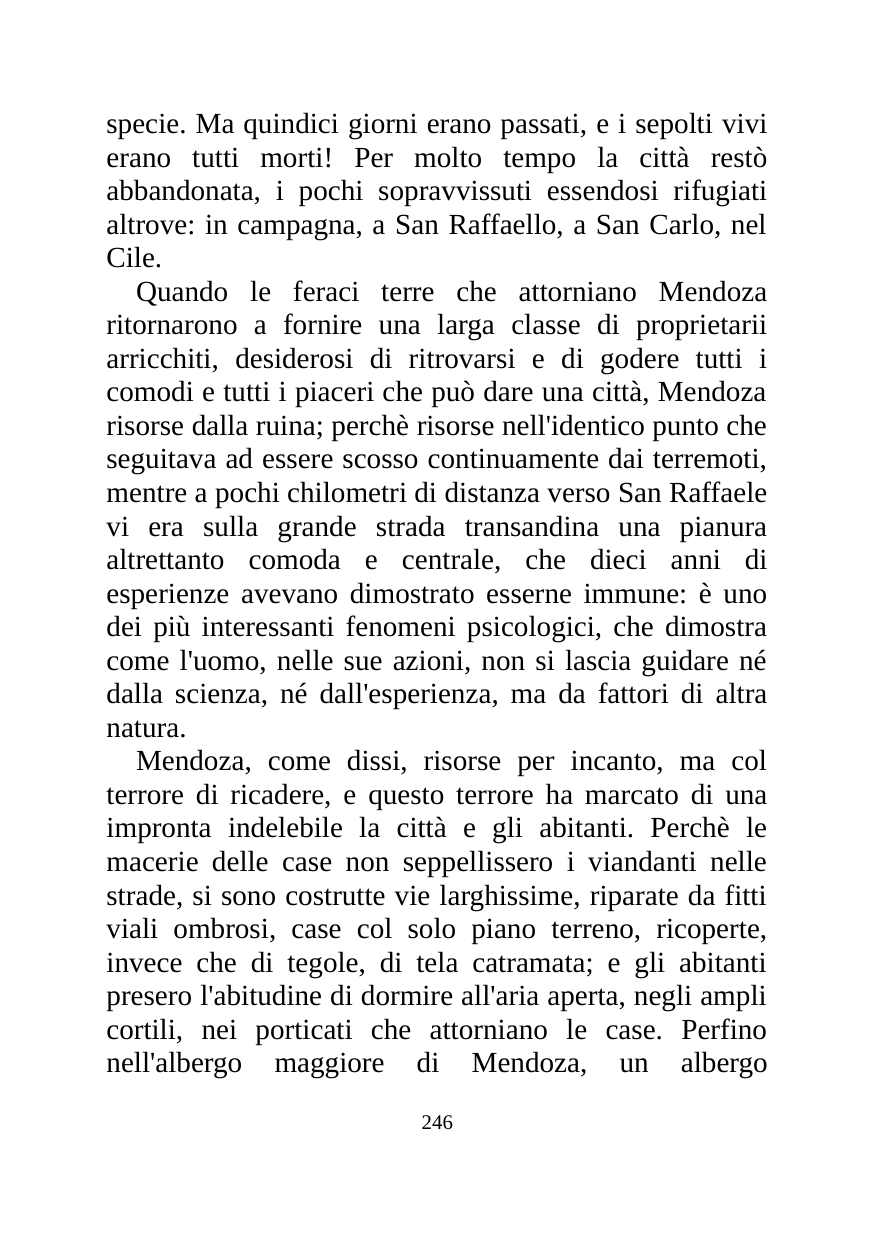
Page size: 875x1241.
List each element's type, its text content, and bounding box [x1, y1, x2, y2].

text Mendoza, come dissi, risorse per incanto, ma col terrore di ricadere, e questo terrore ha marcato di una impronta indelebile la città e gli abitanti. Perchè le macerie delle case non seppellissero i viandanti nelle strade, si sono costrutte vie larghissime, riparate da fitti viali ombrosi, case col solo piano terreno, ricoperte, invece che di tegole, di tela catramata; e gli abitanti presero l'abitudine di dormire all'aria aperta, negli ampli cortili, nei porticati che attorniano le case. Perfino nell'albergo maggiore di Mendoza, un albergo [106, 743, 768, 1079]
text Quando le feraci terre che attorniano Mendoza ritornarono a fornire una larga classe di proprietarii arricchiti, desiderosi di ritrovarsi e di godere tutti i comodi e tutti i piaceri che può dare una città, Mendoza risorse dalla ruina; perchè risorse nell'identico punto che seguitava ad essere scosso continuamente dai terremoti, mentre a pochi chilometri di distanza verso San Raffaele vi era sulla grande strada transandina una pianura altrettanto comoda e centrale, che dieci anni di esperienze avevano dimostrato esserne immune: è uno dei più interessanti fenomeni psicologici, che dimostra come l'uomo, nelle sue azioni, non si lascia guidare né dalla scienza, né dall'esperienza, ma da fattori di altra natura. [106, 274, 768, 743]
text specie. Ma quindici giorni erano passati, e i sepolti vivi erano tutti morti! Per molto tempo la città restò abbandonata, i pochi sopravvissuti essendosi rifugiati altrove: in campagna, a San Raffaello, a San Carlo, nel Cile. [106, 106, 768, 274]
